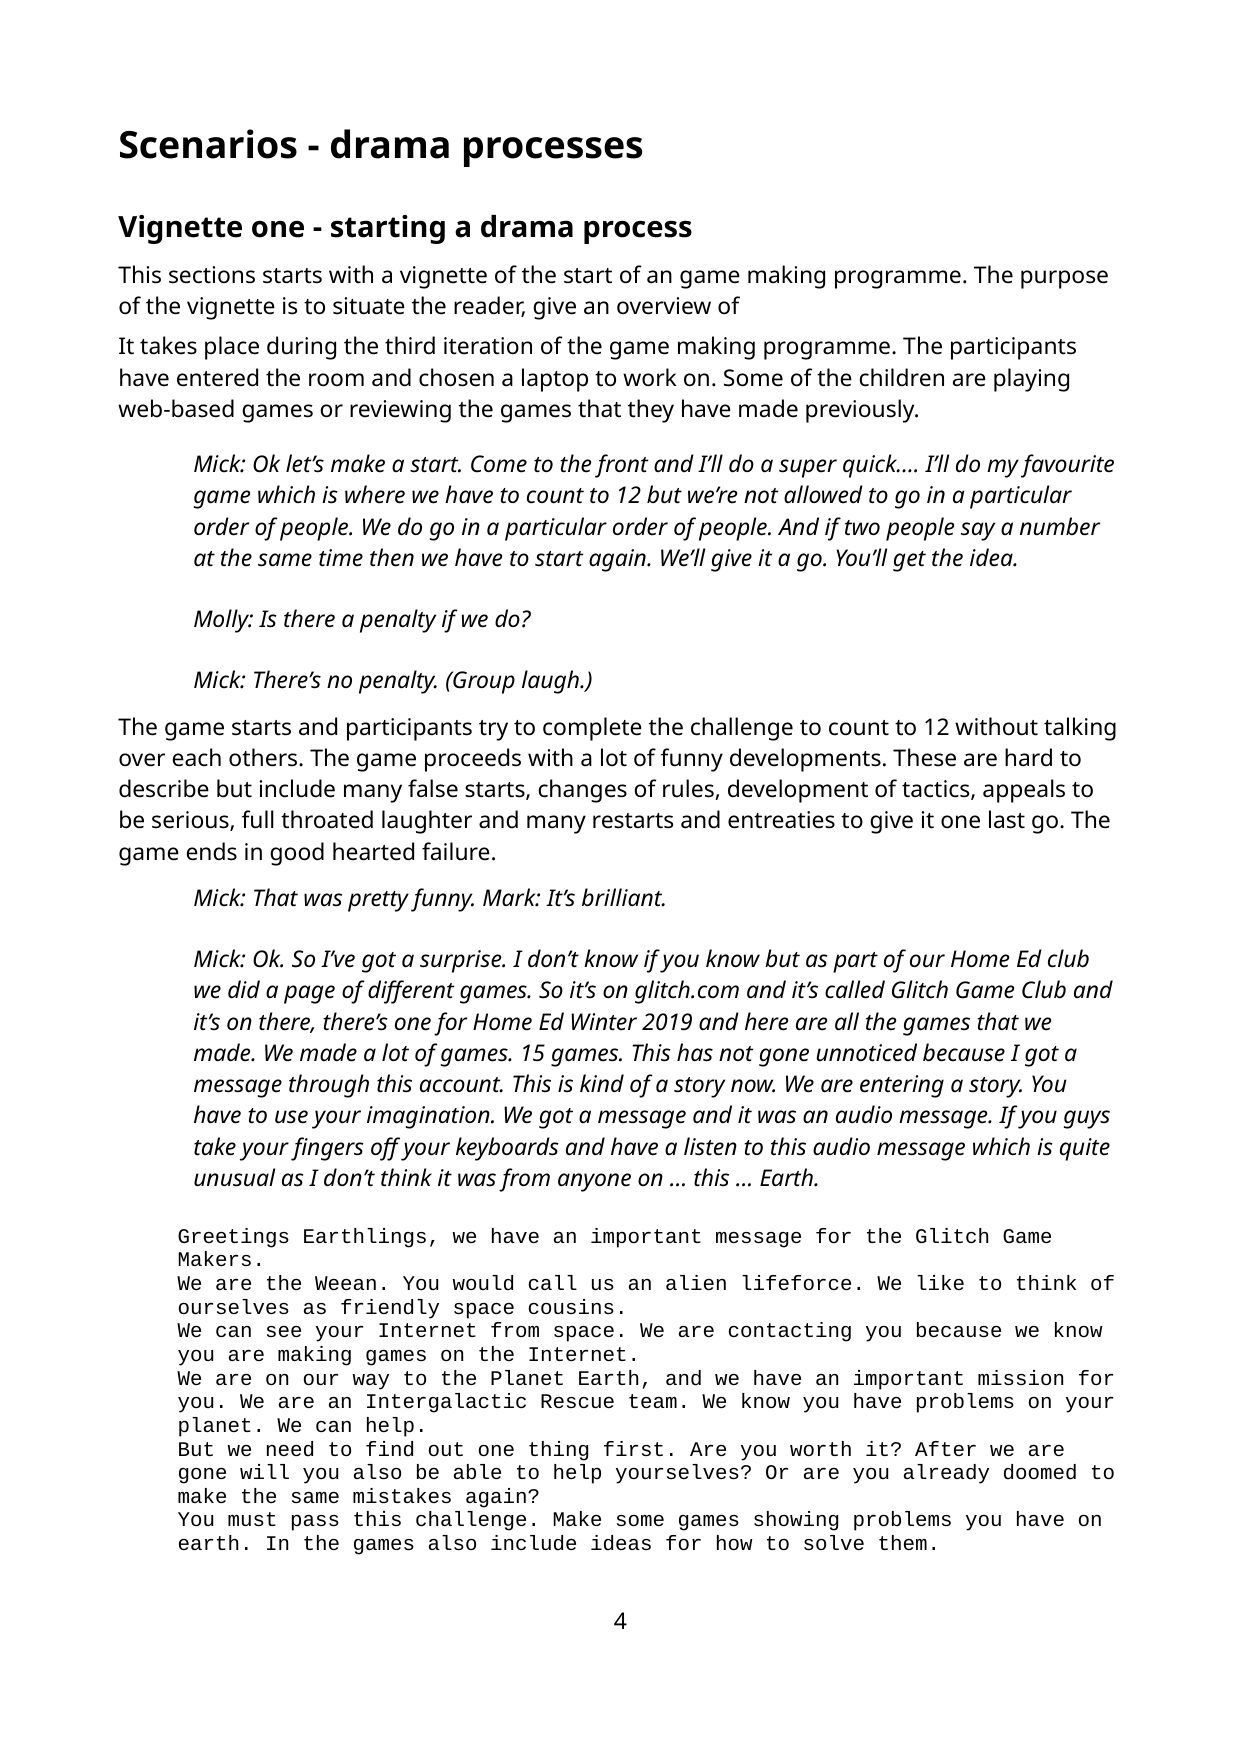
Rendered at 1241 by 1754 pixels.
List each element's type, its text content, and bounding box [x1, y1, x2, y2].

text The game starts and participants try to complete the challenge to count to 12 without talking over each others. The game proceeds with a lot of funny developments. These are hard to describe but include many false starts, changes of rules, development of tactics, appeals to be serious, full throated laughter and many restarts and entreaties to give it one last go. The game ends in good hearted failure. [118, 711, 1122, 867]
subtitle Vignette one - starting a drama process [118, 207, 1122, 246]
text You must pass this challenge. Make some games showing problems you have on earth. In the games also include ideas for how to solve them. [177, 1509, 1122, 1557]
text Molly: Is there a penalty if we do? [193, 603, 1122, 634]
text This sections starts with a vignette of the start of an game making programme. The purpose of the vignette is to situate the reader, give an overview of [118, 259, 1122, 321]
text But we need to find out one thing first. Are you worth it? After we are gone will you also be able to help yourselves? Or are you already doomed to make the same mistakes again? [177, 1438, 1122, 1509]
text We are on our way to the Planet Earth, and we have an important mission for you. We are an Intergalactic Rescue team. We know you have problems on your planet. We can help. [177, 1368, 1122, 1438]
text It takes place during the third iteration of the game making programme. The participants have entered the room and chosen a laptop to work on. Some of the children are playing web-based games or reviewing the games that they have made previously. [118, 330, 1122, 424]
text Mick: There’s no penalty. (Group laugh.) [193, 664, 1122, 696]
text Mick: Ok. So I’ve got a surprise. I don’t know if you know but as part of our Home Ed club we did a page of different games. So it’s on glitch.com and it’s called Glitch Game Club and it’s on there, there’s one for Home Ed Winter 2019 and here are all the games that we made. We made a lot of games. 15 games. This has not gone unnoticed because I got a message through this account. This is kind of a story now. We are entering a story. You have to use your imagination. We got a message and it was an audio message. If you guys take your fingers off your keyboards and have a listen to this audio message which is quite unusual as I don’t think it was from anyone on … this … Earth. [193, 943, 1122, 1193]
text We are the Weean. You would call us an alien lifeforce. We like to think of ourselves as friendly space cousins. [177, 1273, 1122, 1320]
text We can see your Internet from space. We are contacting you because we know you are making games on the Internet. [177, 1320, 1122, 1368]
text Mick: Ok let’s make a start. Come to the front and I’ll do a super quick…. I’ll do my favourite game which is where we have to count to 12 but we’re not allowed to go in a particular order of people. We do go in a particular order of people. And if two people say a number at the same time then we have to start again. We’ll give it a go. You’ll get the idea. [193, 448, 1122, 573]
subtitle Scenarios - drama processes [118, 118, 1122, 169]
text Mick: That was pretty funny. Mark: It’s brilliant. [193, 882, 1122, 913]
text Greetings Earthlings, we have an important message for the Glitch Game Makers. [177, 1226, 1122, 1273]
